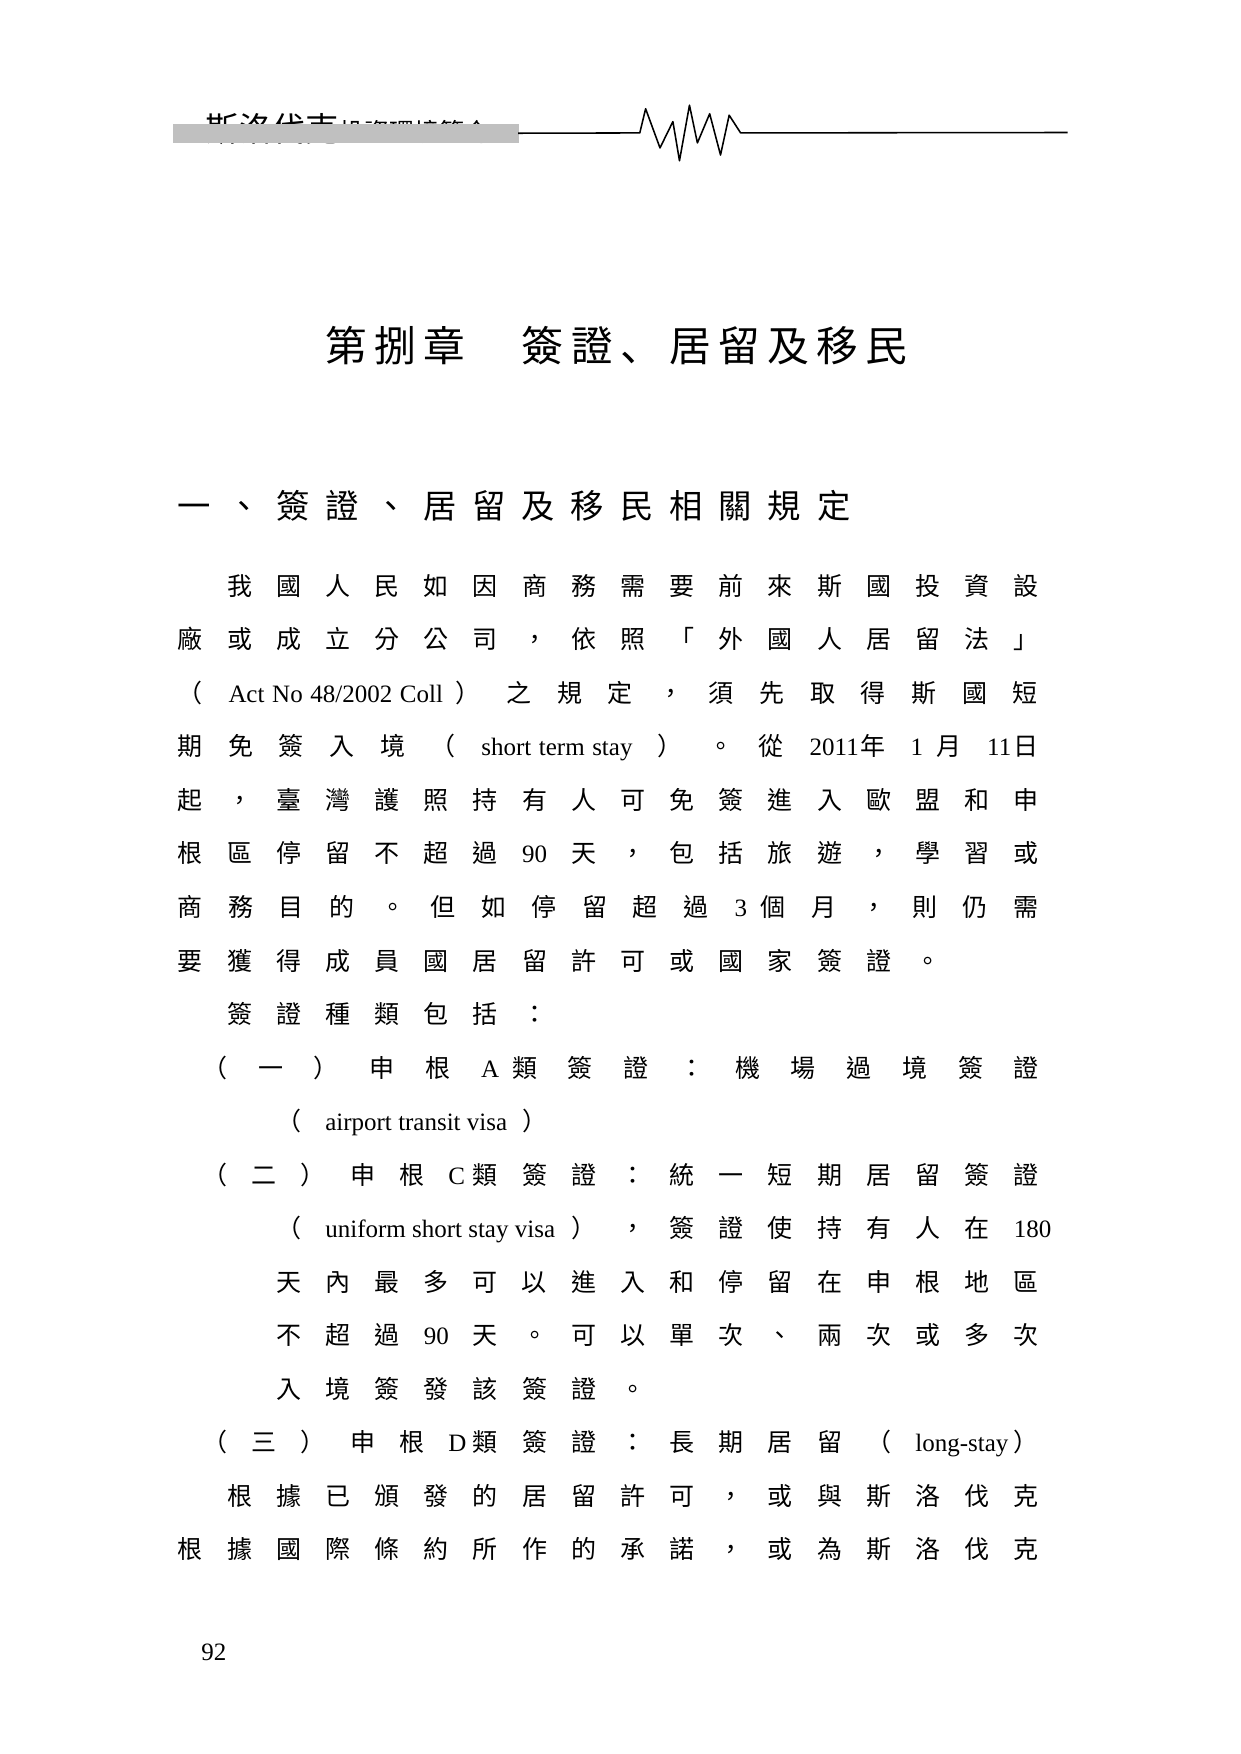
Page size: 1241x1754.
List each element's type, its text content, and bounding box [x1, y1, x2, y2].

text 我國人民如因商務需要前來斯國投資設廠或成立分公司，依照「外國人居留法」（Act No 48/2002 Coll）之規定，須先取得斯國短期免簽入境（short term stay）。從2011年1月11日起，臺灣護照持有人可免簽進入歐盟和申根區停留不超過90天，包括旅遊，學習或商務目的。但如停留超過3個月，則仍需要獲得成員國居留許可或國家簽證。 [178, 557, 1063, 986]
text （三）申根D類簽證：長期居留（long-stay） [202, 1414, 1063, 1468]
text （二）申根C類簽證：統一短期居留簽證（uniform short stay visa），簽證使持有人在180天內最多可以進入和停留在申根地區不超過90天。可以單次、兩次或多次入境簽發該簽證。 [202, 1146, 1063, 1414]
text 簽證種類包括： [178, 986, 1063, 1039]
text 根據已頒發的居留許可，或與斯洛伐克根據國際條約所作的承諾，或為斯洛伐克 [178, 1468, 1063, 1575]
text （一）申根A類簽證：機場過境簽證（airport transit visa） [202, 1039, 1063, 1146]
text 一、簽證、居留及移民相關規定 [178, 477, 1063, 531]
text 第捌章 簽證、居留及移民 [178, 290, 1063, 397]
